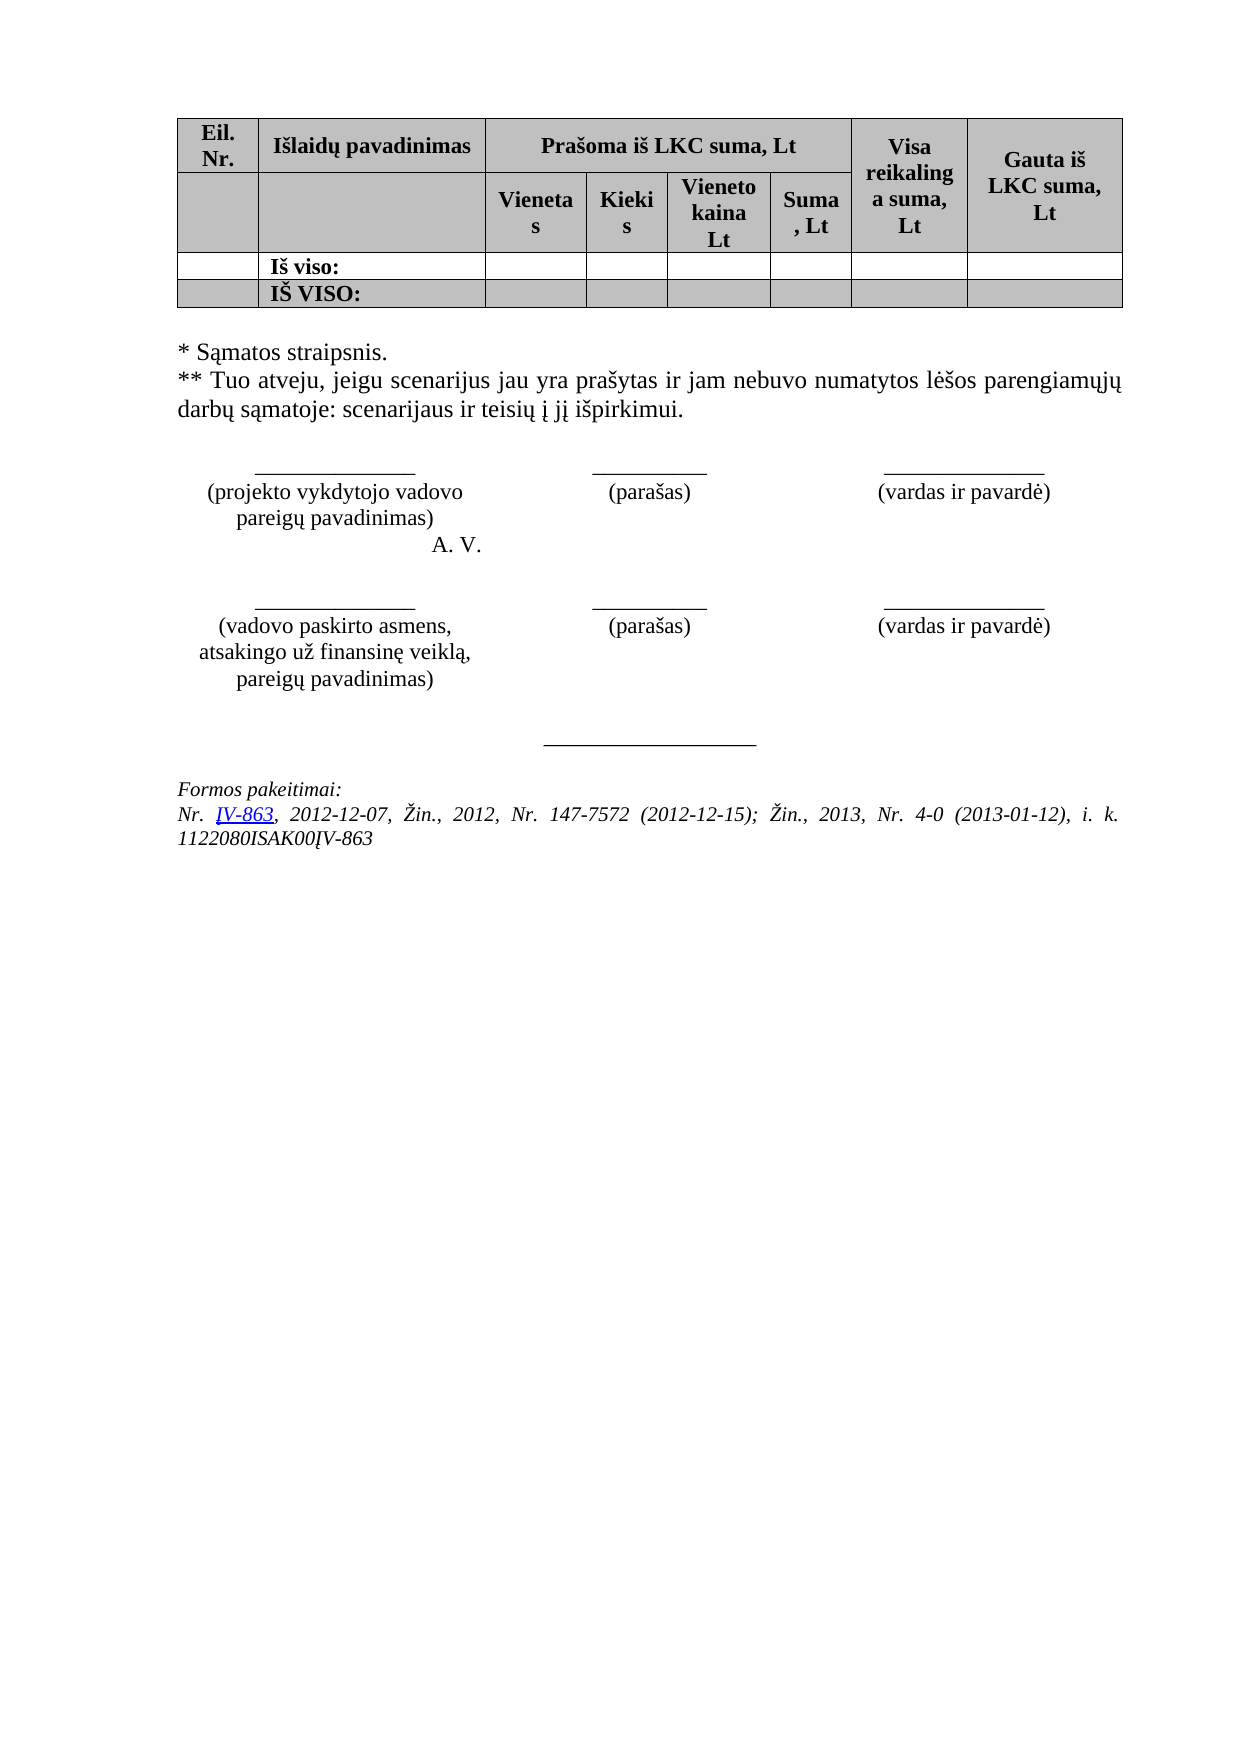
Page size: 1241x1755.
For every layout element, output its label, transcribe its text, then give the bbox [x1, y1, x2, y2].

table_header Visa reikalinga suma, Lt [852, 119, 967, 252]
text * Sąmatos straipsnis. [177, 337, 1122, 365]
table_cell Vieneto kaina Lt [668, 173, 770, 252]
table_header ______________ (vardas ir pavardė) [806, 452, 1122, 557]
table_header Gauta iš LKC suma, Lt [968, 119, 1122, 252]
table_cell [968, 253, 1122, 279]
table_cell Vienetas [486, 173, 586, 252]
table_cell [486, 253, 586, 279]
table_header __________ (parašas) [493, 586, 806, 691]
table_header ______________ (projekto vykdytojo vadovo pareigų pavadinimas) A. V. [177, 452, 493, 557]
table_header Eil. Nr. [178, 119, 258, 172]
table_cell [178, 280, 258, 307]
text Formos pakeitimai: [177, 777, 1122, 801]
table_header Prašoma iš LKC suma, Lt [486, 119, 851, 172]
table_cell [771, 253, 851, 279]
table_header Išlaidų pavadinimas [259, 119, 485, 172]
text ** Tuo atveju, jeigu scenarijus jau yra prašytas ir jam nebuvo numatytos lėšos parengiamųjų darbų sąmatoje: scenarijaus ir teisių į jį išpirkimui. [177, 365, 1122, 423]
table_cell [852, 280, 967, 307]
text _________________ [177, 720, 1122, 749]
table_cell Suma, Lt [771, 173, 851, 252]
text Nr. ĮV-863, 2012-12-07, Žin., 2012, Nr. 147-7572 (2012-12-15); Žin., 2013, Nr. 4-0 (2013-01-12), i. k. 1122080ISAK00ĮV-863 [177, 801, 1122, 849]
table_cell [486, 280, 586, 307]
table_cell [968, 280, 1122, 307]
table_cell [668, 280, 770, 307]
table_cell [178, 173, 258, 252]
table_cell IŠ VISO: [259, 280, 485, 307]
table_cell [587, 280, 667, 307]
table_header __________ (parašas) [493, 452, 806, 557]
table_cell [178, 253, 258, 279]
table_cell [771, 280, 851, 307]
table_cell Kiekis [587, 173, 667, 252]
table_cell [668, 253, 770, 279]
table_header ______________ (vadovo paskirto asmens, atsakingo už finansinę veiklą, pareigų pavadinimas) [177, 586, 493, 691]
table_cell Iš viso: [259, 253, 485, 279]
table_cell [259, 173, 485, 252]
table_header ______________ (vardas ir pavardė) [806, 586, 1122, 691]
table_cell [852, 253, 967, 279]
table_cell [587, 253, 667, 279]
